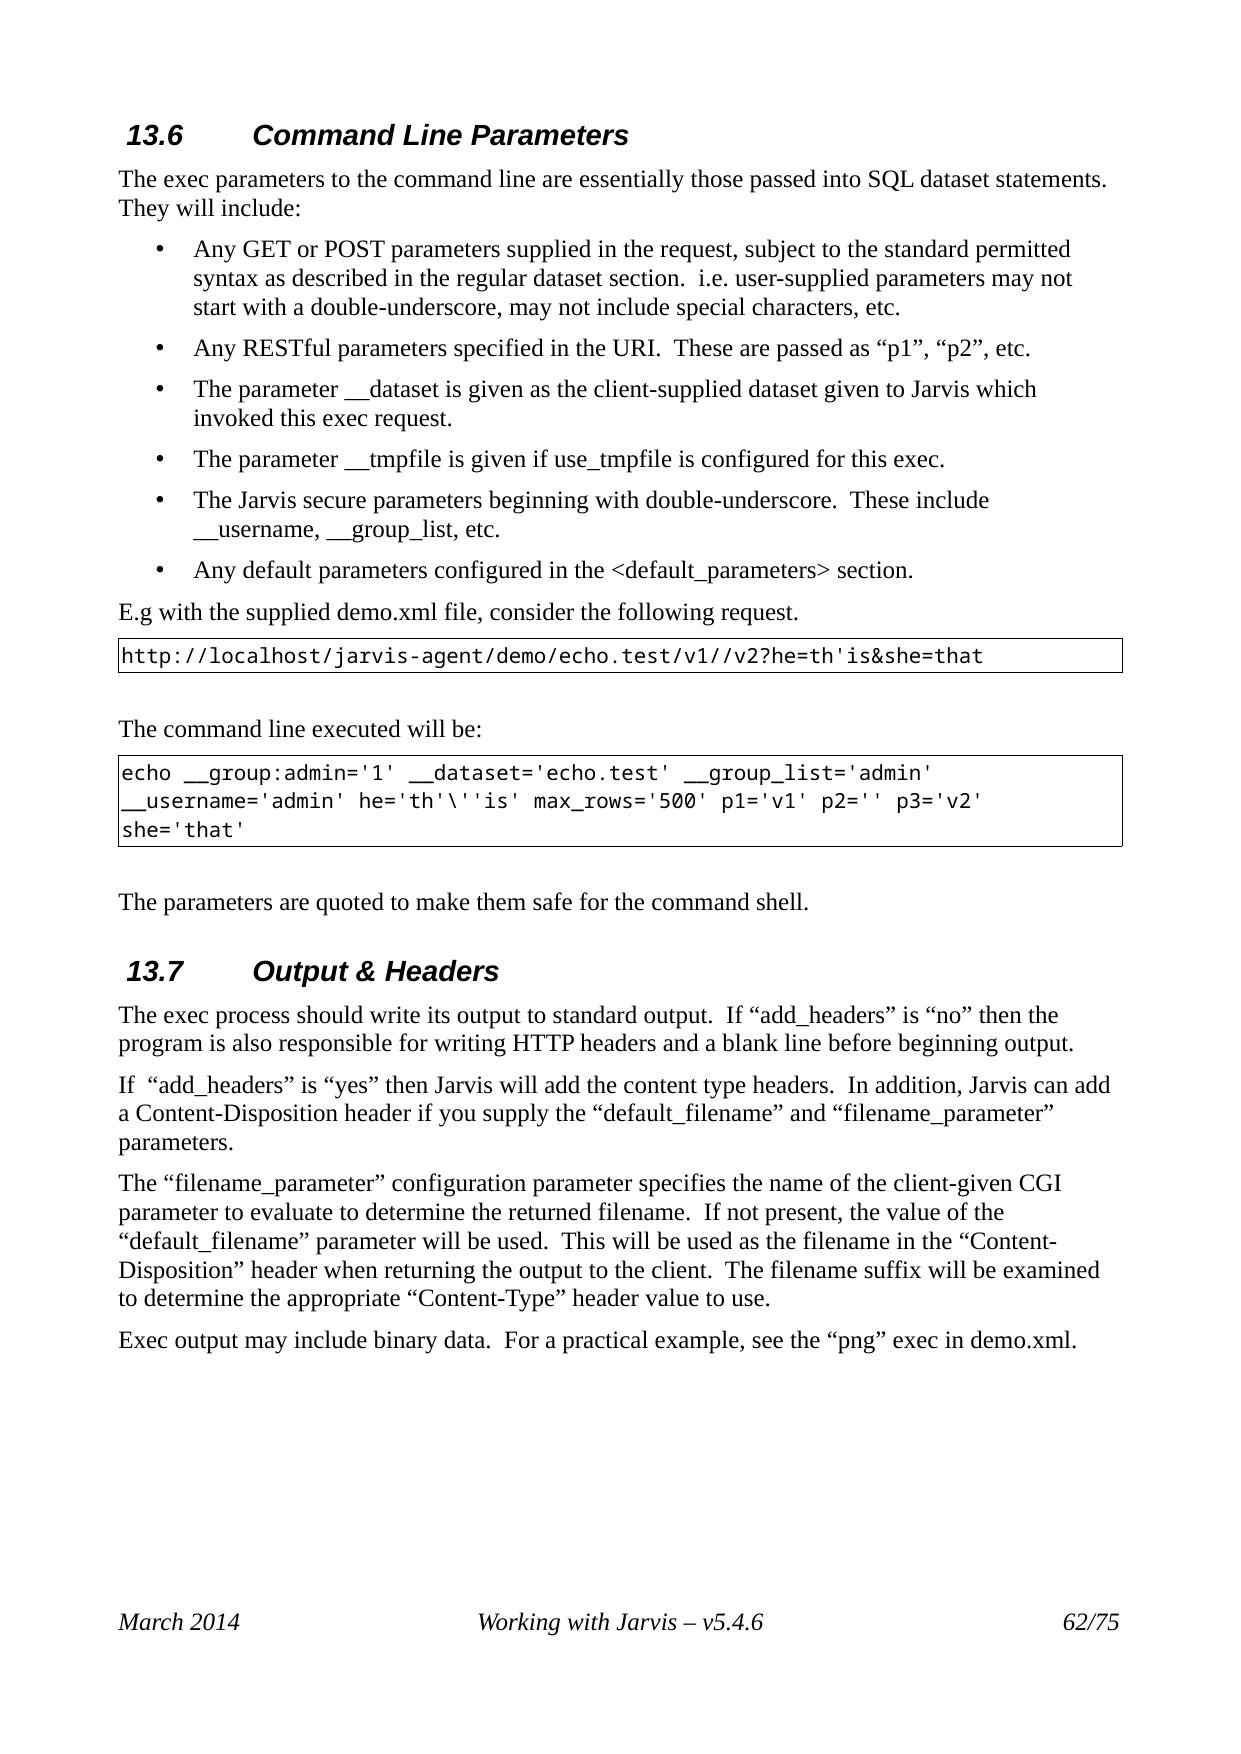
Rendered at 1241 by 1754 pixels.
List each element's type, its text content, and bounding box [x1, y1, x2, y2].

list Any default parameters configured in the <default_parameters> section. [156, 555, 1122, 584]
text Exec output may include binary data. For a practical example, see the “png” exec in demo.xml. [118, 1325, 1122, 1353]
list The Jarvis secure parameters beginning with double-underscore. These include __username, __group_list, etc. [156, 485, 1122, 543]
text The “filename_parameter” configuration parameter specifies the name of the client-given CGI parameter to evaluate to determine the returned filename. If not present, the value of the “default_filename” parameter will be used. This will be used as the filename in the “Content-Disposition” header when returning the output to the client. The filename suffix will be examined to determine the appropriate “Content-Type” header value to use. [118, 1168, 1122, 1312]
text The parameters are quoted to make them safe for the command shell. [118, 887, 1122, 916]
list Any GET or POST parameters supplied in the request, subject to the standard permitted syntax as described in the regular dataset section. i.e. user-supplied parameters may not start with a double-underscore, may not include special characters, etc. [156, 234, 1122, 320]
subtitle Command Line Parameters [118, 118, 1122, 152]
text echo __group:admin='1' __dataset='echo.test' __group_list='admin' __username='admin' he='th'\''is' max_rows='500' p1='v1' p2='' p3='v2' she='that' [119, 756, 1122, 846]
text If “add_headers” is “yes” then Jarvis will add the content type headers. In addition, Jarvis can add a Content-Disposition header if you supply the “default_filename” and “filename_parameter” parameters. [118, 1070, 1122, 1156]
list The parameter __dataset is given as the client-supplied dataset given to Jarvis which invoked this exec request. [156, 374, 1122, 432]
list The parameter __tmpfile is given if use_tmpfile is configured for this exec. [156, 444, 1122, 473]
text The exec parameters to the command line are essentially those passed into SQL dataset statements. They will include: [118, 164, 1122, 222]
subtitle Output & Headers [118, 954, 1122, 987]
text The command line executed will be: [118, 714, 1122, 742]
text The exec process should write its output to standard output. If “add_headers” is “no” then the program is also responsible for writing HTTP headers and a blank line before beginning output. [118, 1000, 1122, 1057]
text http://localhost/jarvis-agent/demo/echo.test/v1//v2?he=th'is&she=that [119, 639, 1122, 672]
list Any RESTful parameters specified in the URI. These are passed as “p1”, “p2”, etc. [156, 333, 1122, 362]
text E.g with the supplied demo.xml file, consider the following request. [118, 597, 1122, 625]
